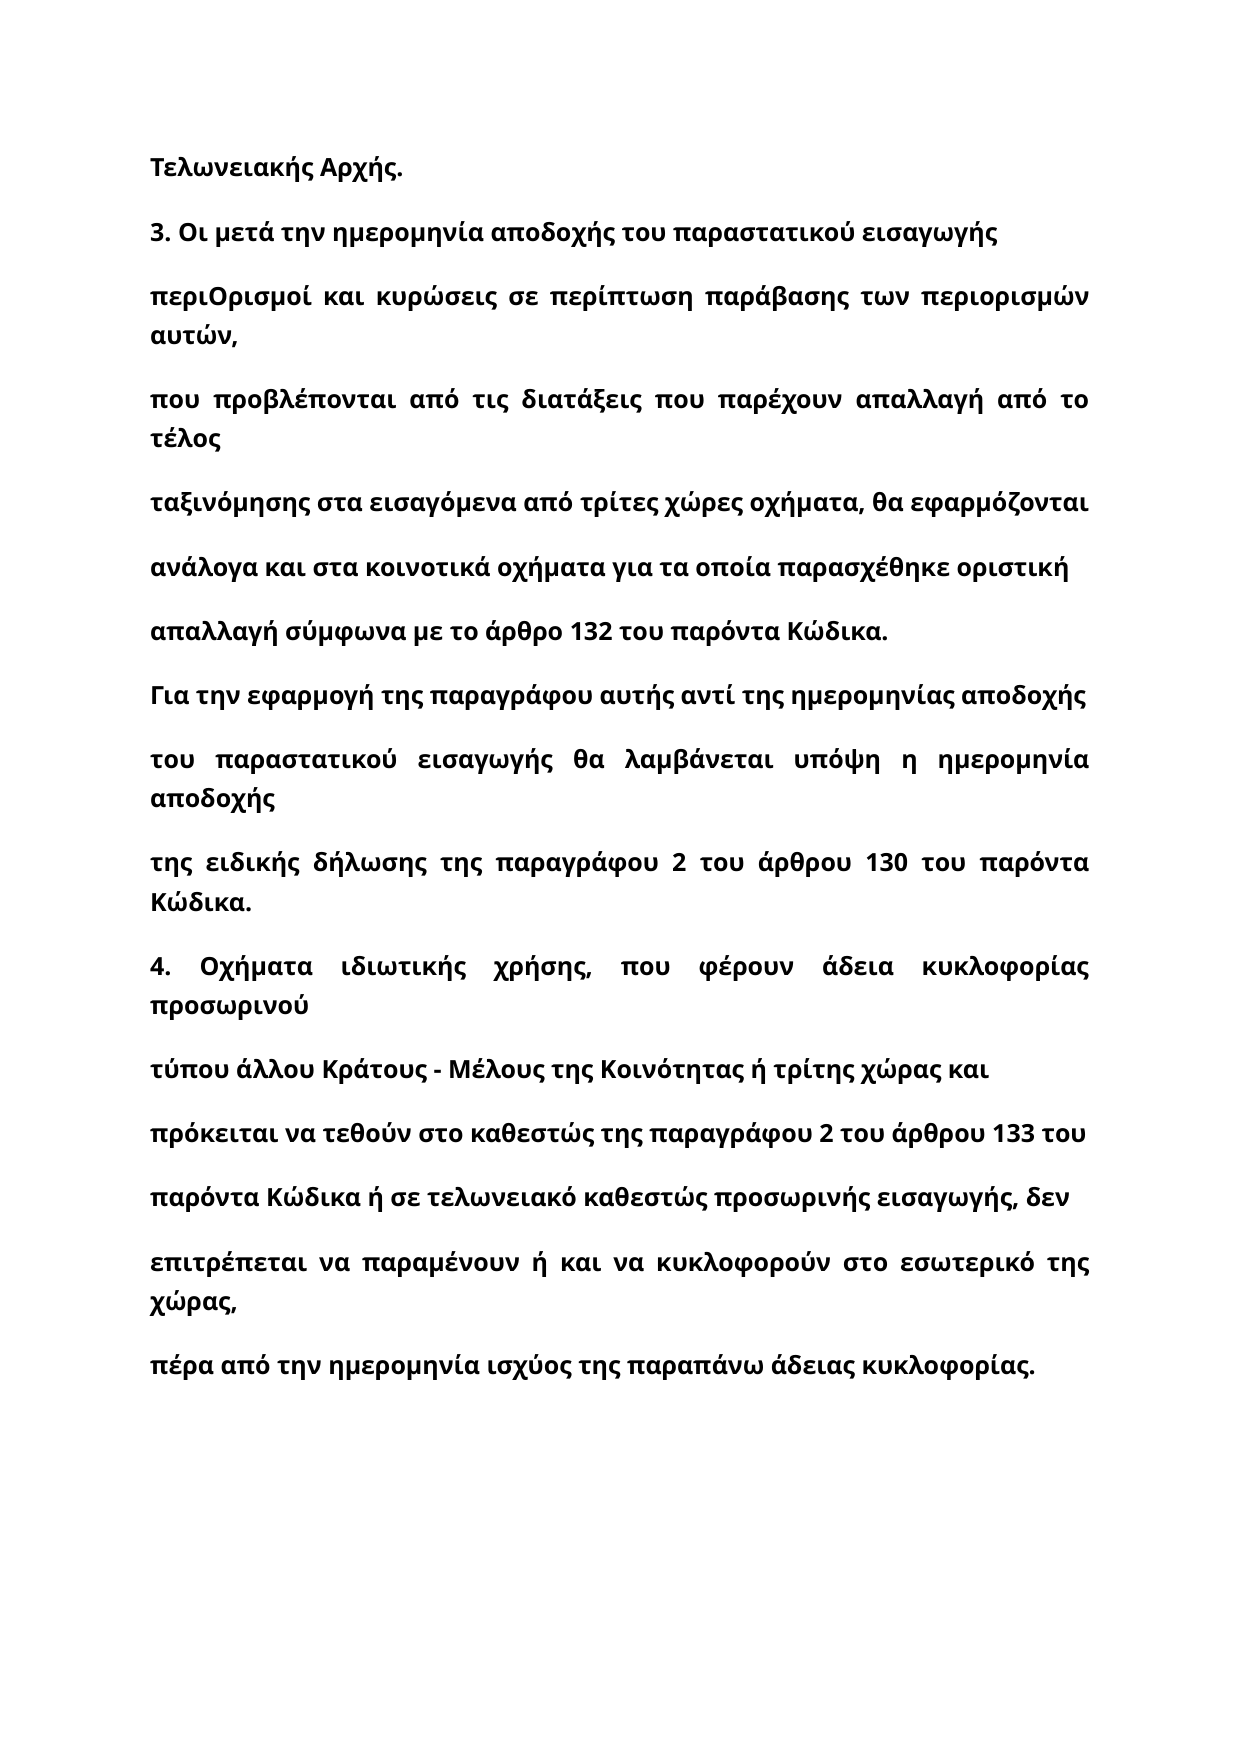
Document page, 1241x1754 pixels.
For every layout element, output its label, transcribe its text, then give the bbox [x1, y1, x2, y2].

text 3. Οι μετά την ημερομηνία αποδοχής του παραστατικού εισαγωγής [150, 214, 1090, 248]
text πρόκειται να τεθούν στο καθεστώς της παραγράφου 2 του άρθρου 133 του [150, 1116, 1090, 1150]
text του παραστατικού εισαγωγής θα λαμβάνεται υπόψη η ημερομηνία αποδοχής [150, 742, 1090, 815]
text που προβλέπονται από τις διατάξεις που παρέχουν απαλλαγή από το τέλος [150, 382, 1090, 455]
text της ειδικής δήλωσης της παραγράφου 2 του άρθρου 130 του παρόντα Κώδικα. [150, 845, 1090, 918]
text 4. Οχήματα ιδιωτικής χρήσης, που φέρουν άδεια κυκλοφορίας προσωρινού [150, 948, 1090, 1022]
text ταξινόμησης στα εισαγόμενα από τρίτες χώρες οχήματα, θα εφαρμόζονται [150, 485, 1090, 519]
text απαλλαγή σύμφωνα με το άρθρο 132 του παρόντα Κώδικα. [150, 613, 1090, 647]
text παρόντα Κώδικα ή σε τελωνειακό καθεστώς προσωρινής εισαγωγής, δεν [150, 1180, 1090, 1214]
text Τελωνειακής Αρχής. [150, 150, 1090, 184]
text επιτρέπεται να παραμένουν ή και να κυκλοφορούν στο εσωτερικό της χώρας, [150, 1244, 1090, 1317]
text πέρα από την ημερομηνία ισχύος της παραπάνω άδειας κυκλοφορίας. [150, 1347, 1090, 1382]
text περιΟρισμοί και κυρώσεις σε περίπτωση παράβασης των περιορισμών αυτών, [150, 278, 1090, 352]
text ανάλογα και στα κοινοτικά οχήματα για τα οποία παρασχέθηκε οριστική [150, 549, 1090, 583]
text τύπου άλλου Κράτους - Μέλους της Κοινότητας ή τρίτης χώρας και [150, 1052, 1090, 1086]
text Για την εφαρμογή της παραγράφου αυτής αντί της ημερομηνίας αποδοχής [150, 677, 1090, 712]
